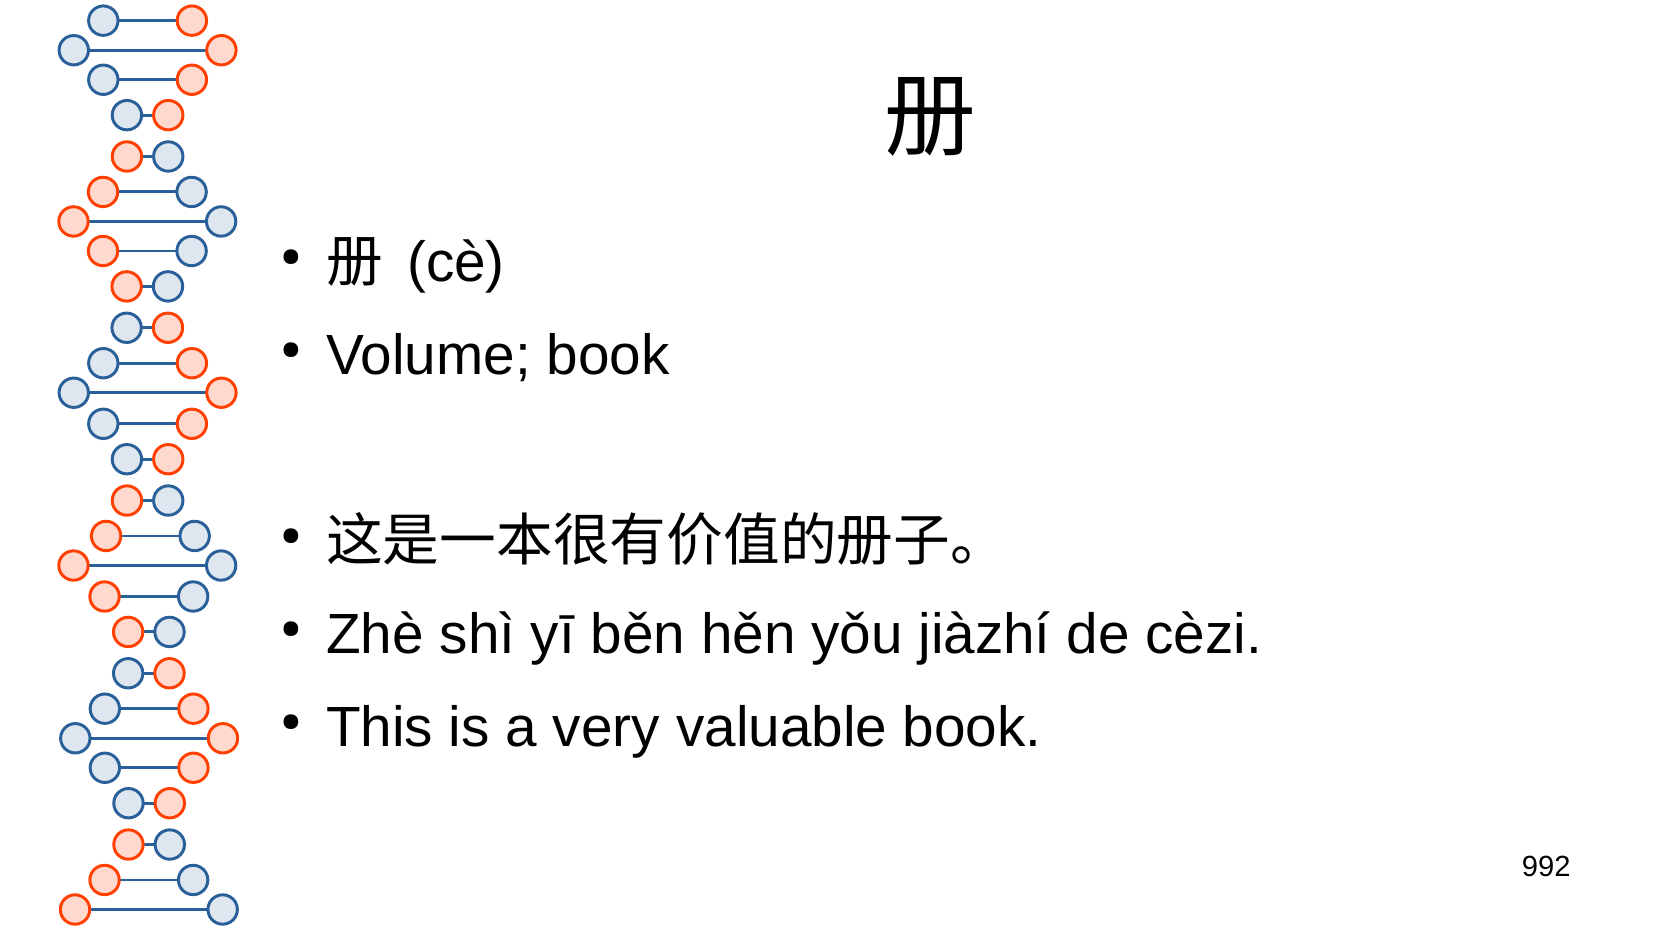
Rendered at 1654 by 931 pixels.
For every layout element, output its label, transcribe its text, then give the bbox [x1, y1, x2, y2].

list 册 (cè) Volume; book 这是一本很有价值的册子。 Zhè shì yī běn hěn yǒu jiàzhí de cèzi. This is a very valuable book. [265, 224, 1595, 764]
title 册 [265, 35, 1595, 189]
